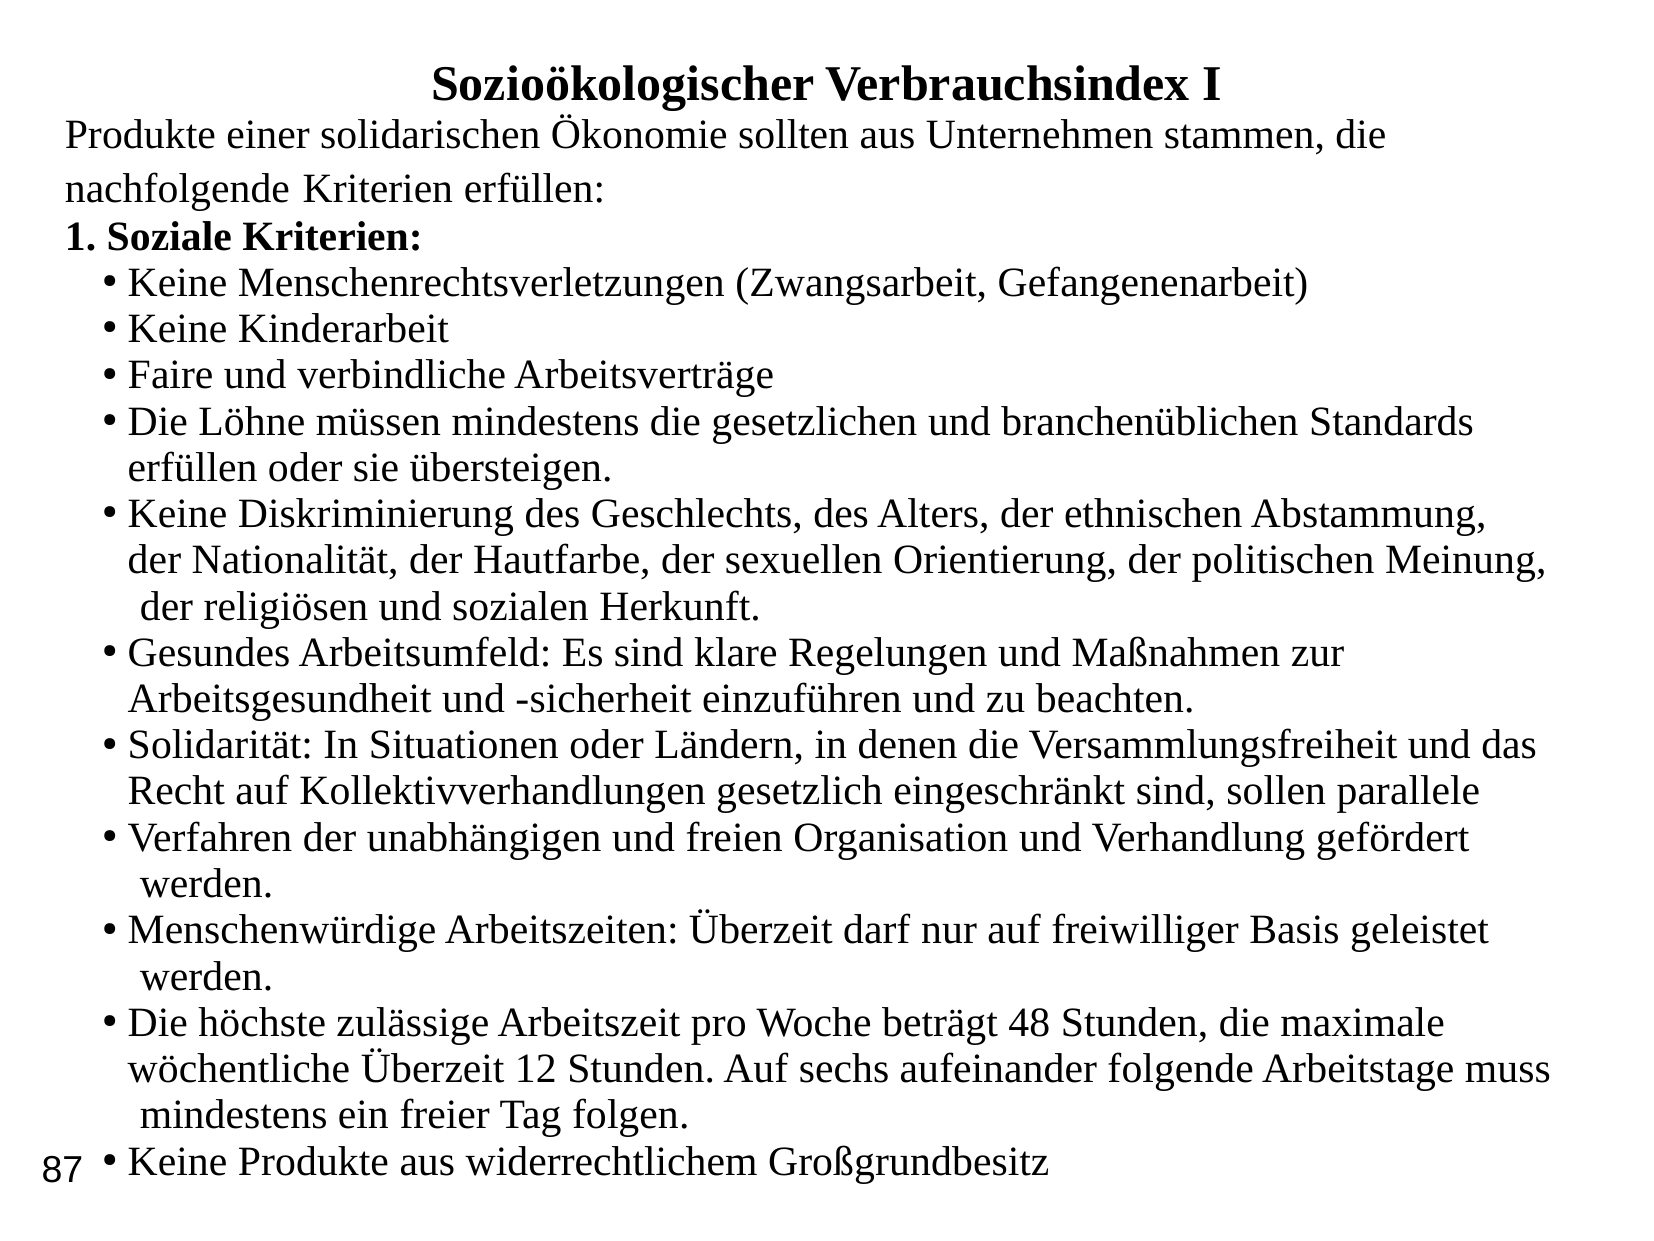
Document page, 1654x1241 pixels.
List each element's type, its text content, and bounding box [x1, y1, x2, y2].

text_box Sozioökologischer Verbrauchsindex I Produkte einer solidarischen Ökonomie sollten aus Unternehmen stammen, die nachfolgende Kriterien erfüllen: 1. Soziale Kriterien: Keine Menschenrechtsverletzungen (Zwangsarbeit, Gefangenenarbeit) Keine Kinderarbeit Faire und verbindliche Arbeitsverträge Die Löhne müssen mindestens die gesetzlichen und branchenüblichen Standards erfüllen oder sie übersteigen. Keine Diskriminierung des Geschlechts, des Alters, der ethnischen Abstammung, der Nationalität, der Hautfarbe, der sexuellen Orientierung, der politischen Meinung, der religiösen und sozialen Herkunft. Gesundes Arbeitsumfeld: Es sind klare Regelungen und Maßnahmen zur Arbeitsgesundheit und -sicherheit einzuführen und zu beachten. Solidarität: In Situationen oder Ländern, in denen die Versammlungsfreiheit und das Recht auf Kollektivverhandlungen gesetzlich eingeschränkt sind, sollen parallele Verfahren der unabhängigen und freien Organisation und Verhandlung gefördert werden. Menschenwürdige Arbeitszeiten: Überzeit darf nur auf freiwilliger Basis geleistet werden. Die höchste zulässige Arbeitszeit pro Woche beträgt 48 Stunden, die maximale wöchentliche Überzeit 12 Stunden. Auf sechs aufeinander folgende Arbeitstage muss mindestens ein freier Tag folgen. Keine Produkte aus widerrechtlichem Großgrundbesitz [50, 48, 1604, 1192]
text_box [26, 1140, 244, 1211]
